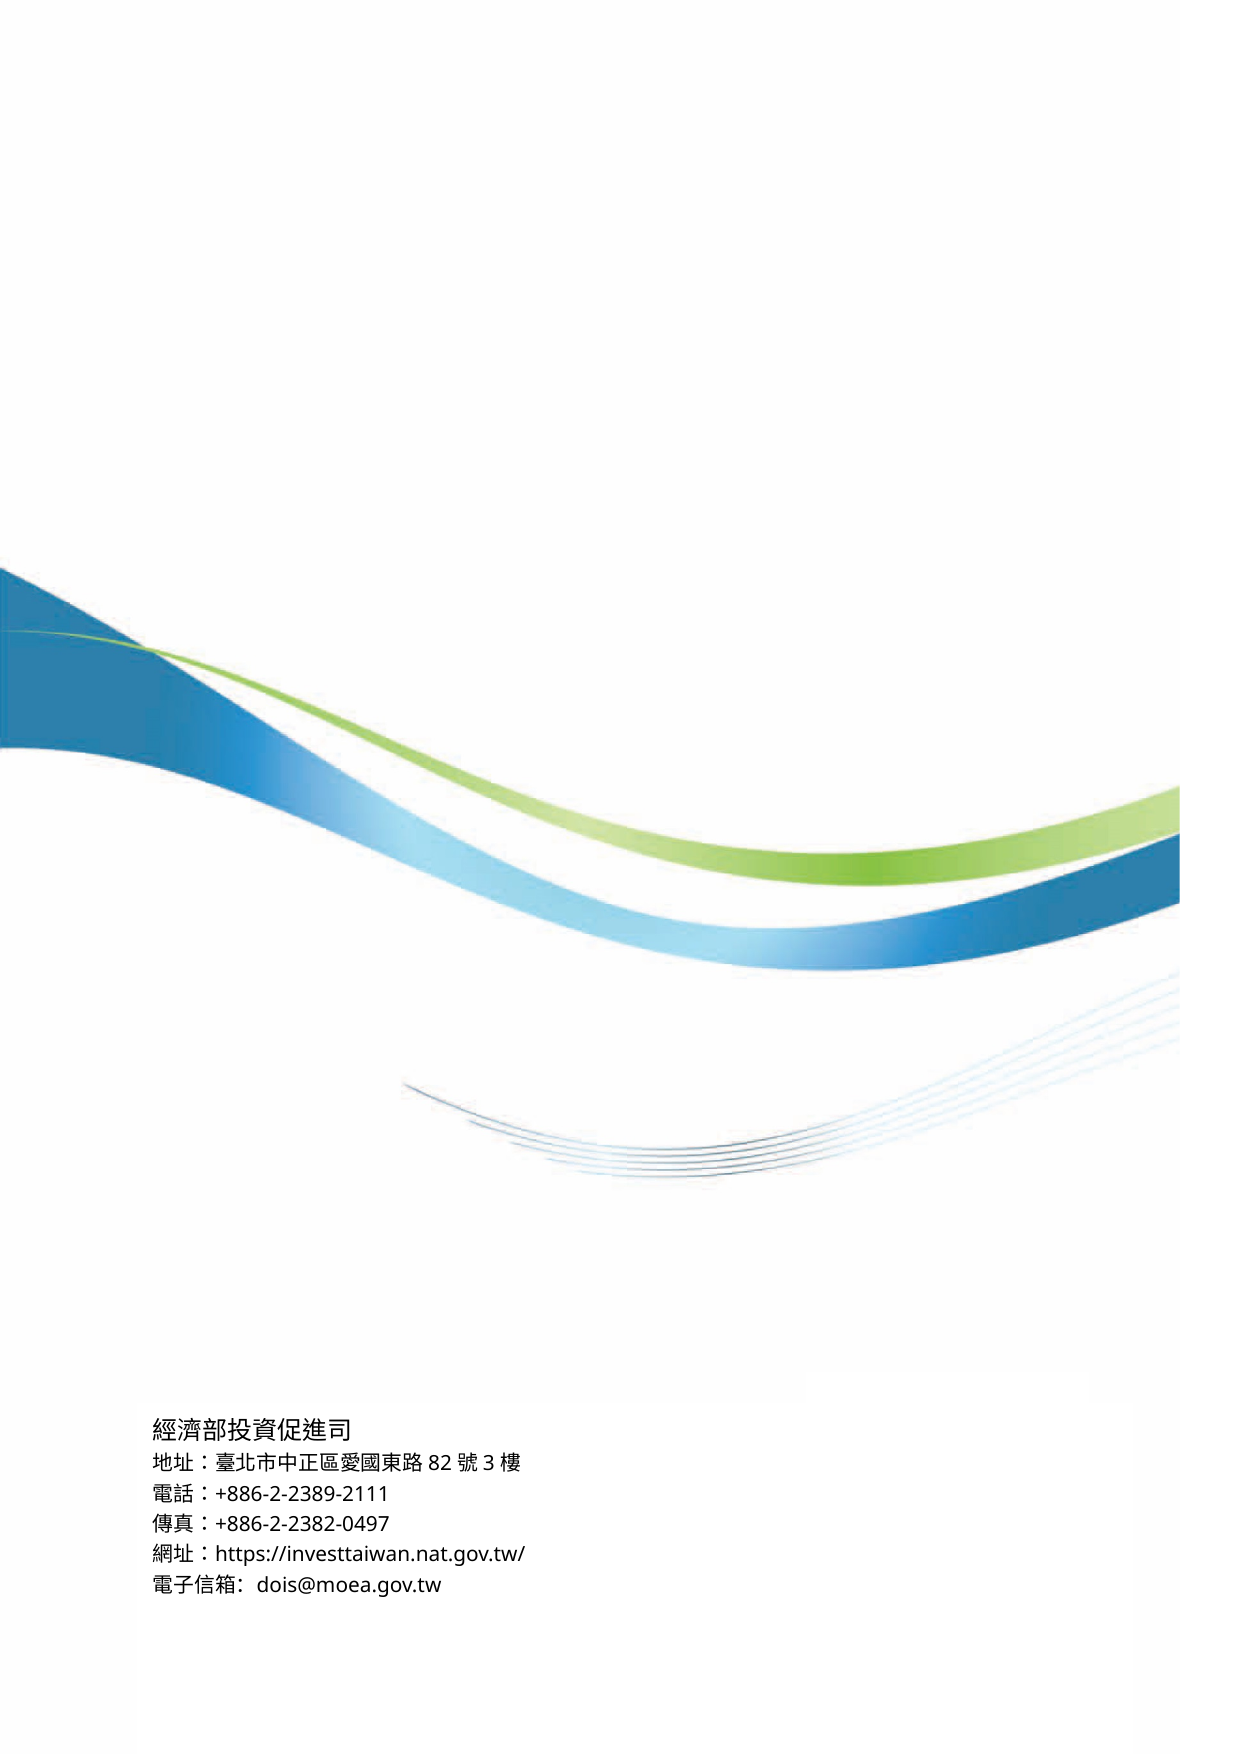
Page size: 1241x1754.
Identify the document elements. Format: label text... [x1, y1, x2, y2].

text 網址：https://investtaiwan.nat.gov.tw/ [152, 1538, 1118, 1568]
text 經濟部投資促進司 [152, 1410, 1118, 1447]
text 地址：臺北市中正區愛國東路 82 號 3 樓 [152, 1447, 1118, 1477]
text 電子信箱：dois@moea.gov.tw [152, 1568, 1118, 1598]
text 電話：+886-2-2389-2111 [152, 1477, 1118, 1507]
text 傳真：+886-2-2382-0497 [152, 1507, 1118, 1538]
picture [0, 0, 1180, 1754]
